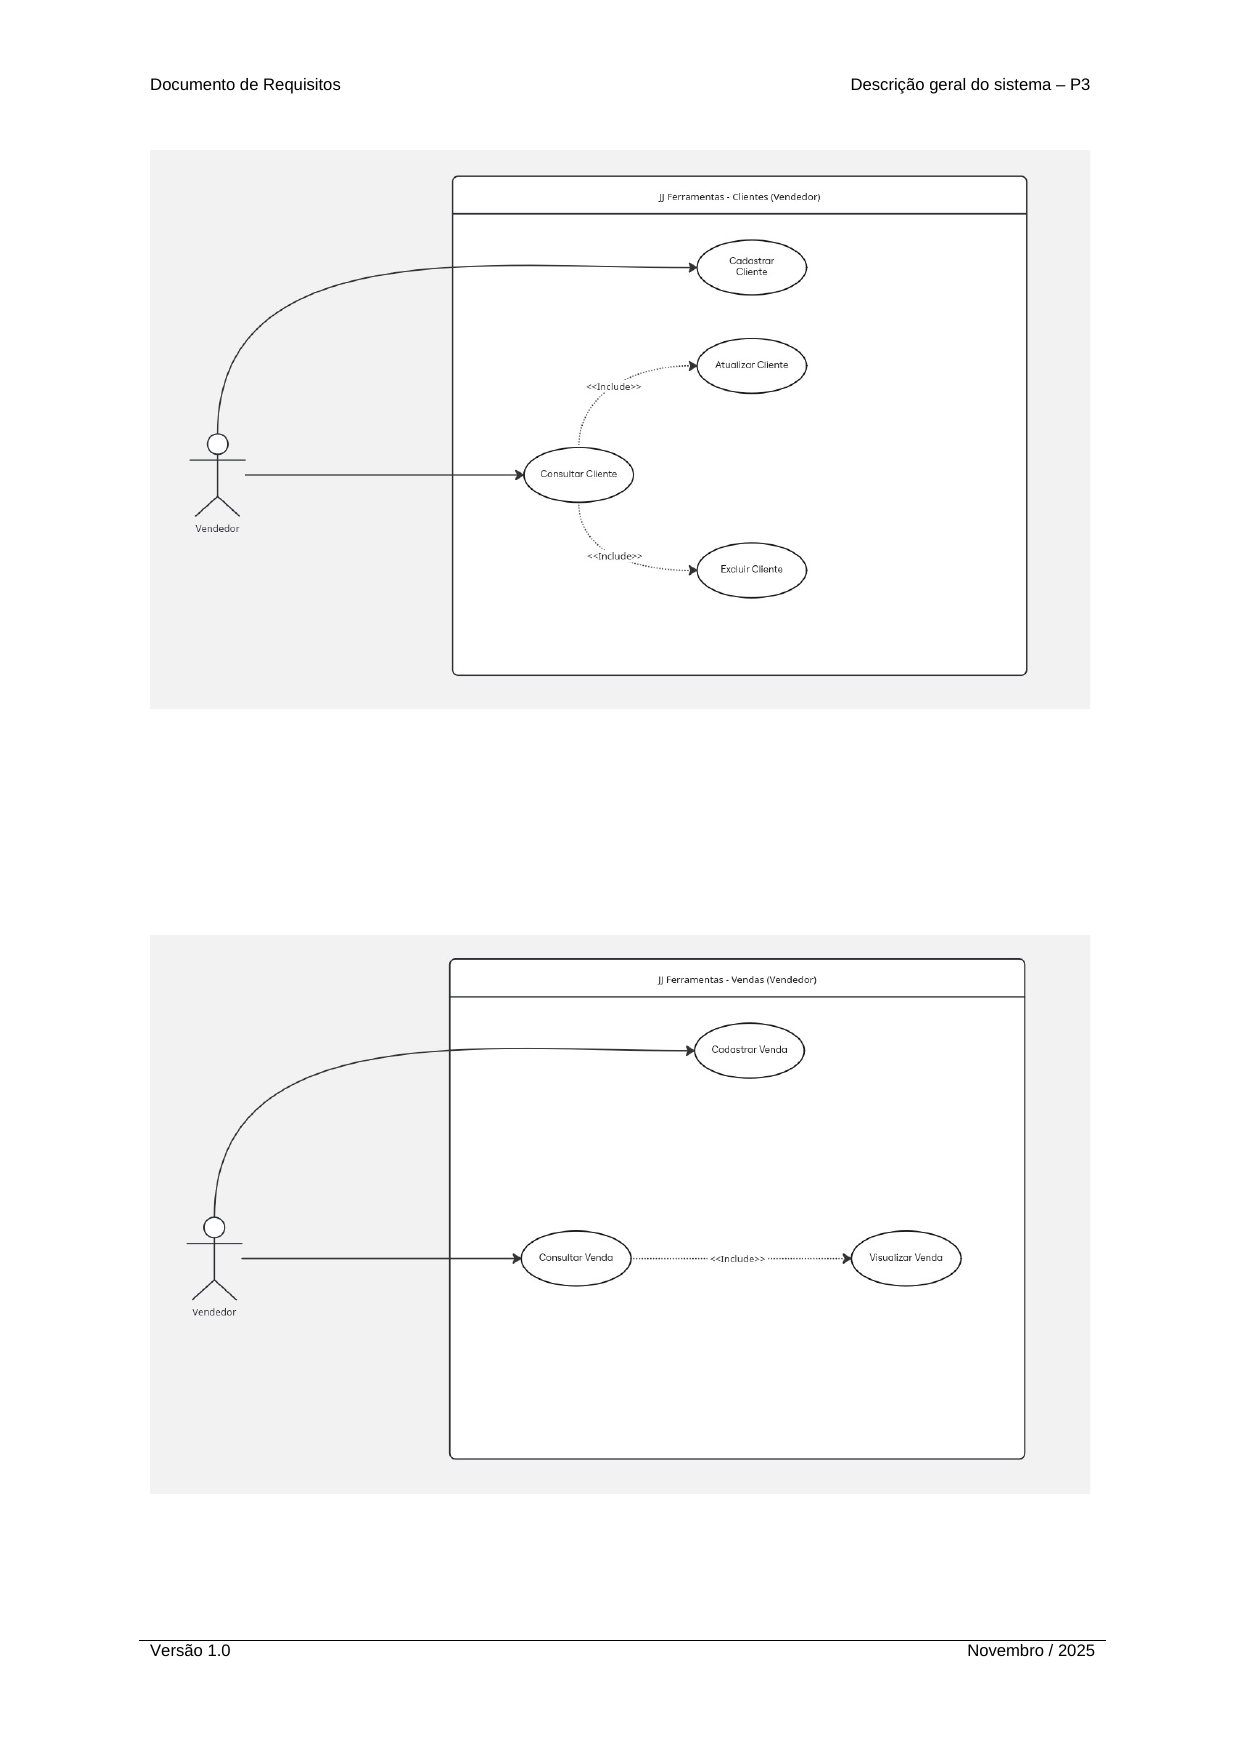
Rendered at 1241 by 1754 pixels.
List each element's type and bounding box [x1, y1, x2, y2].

picture [150, 935, 1091, 1494]
picture [150, 150, 1091, 709]
